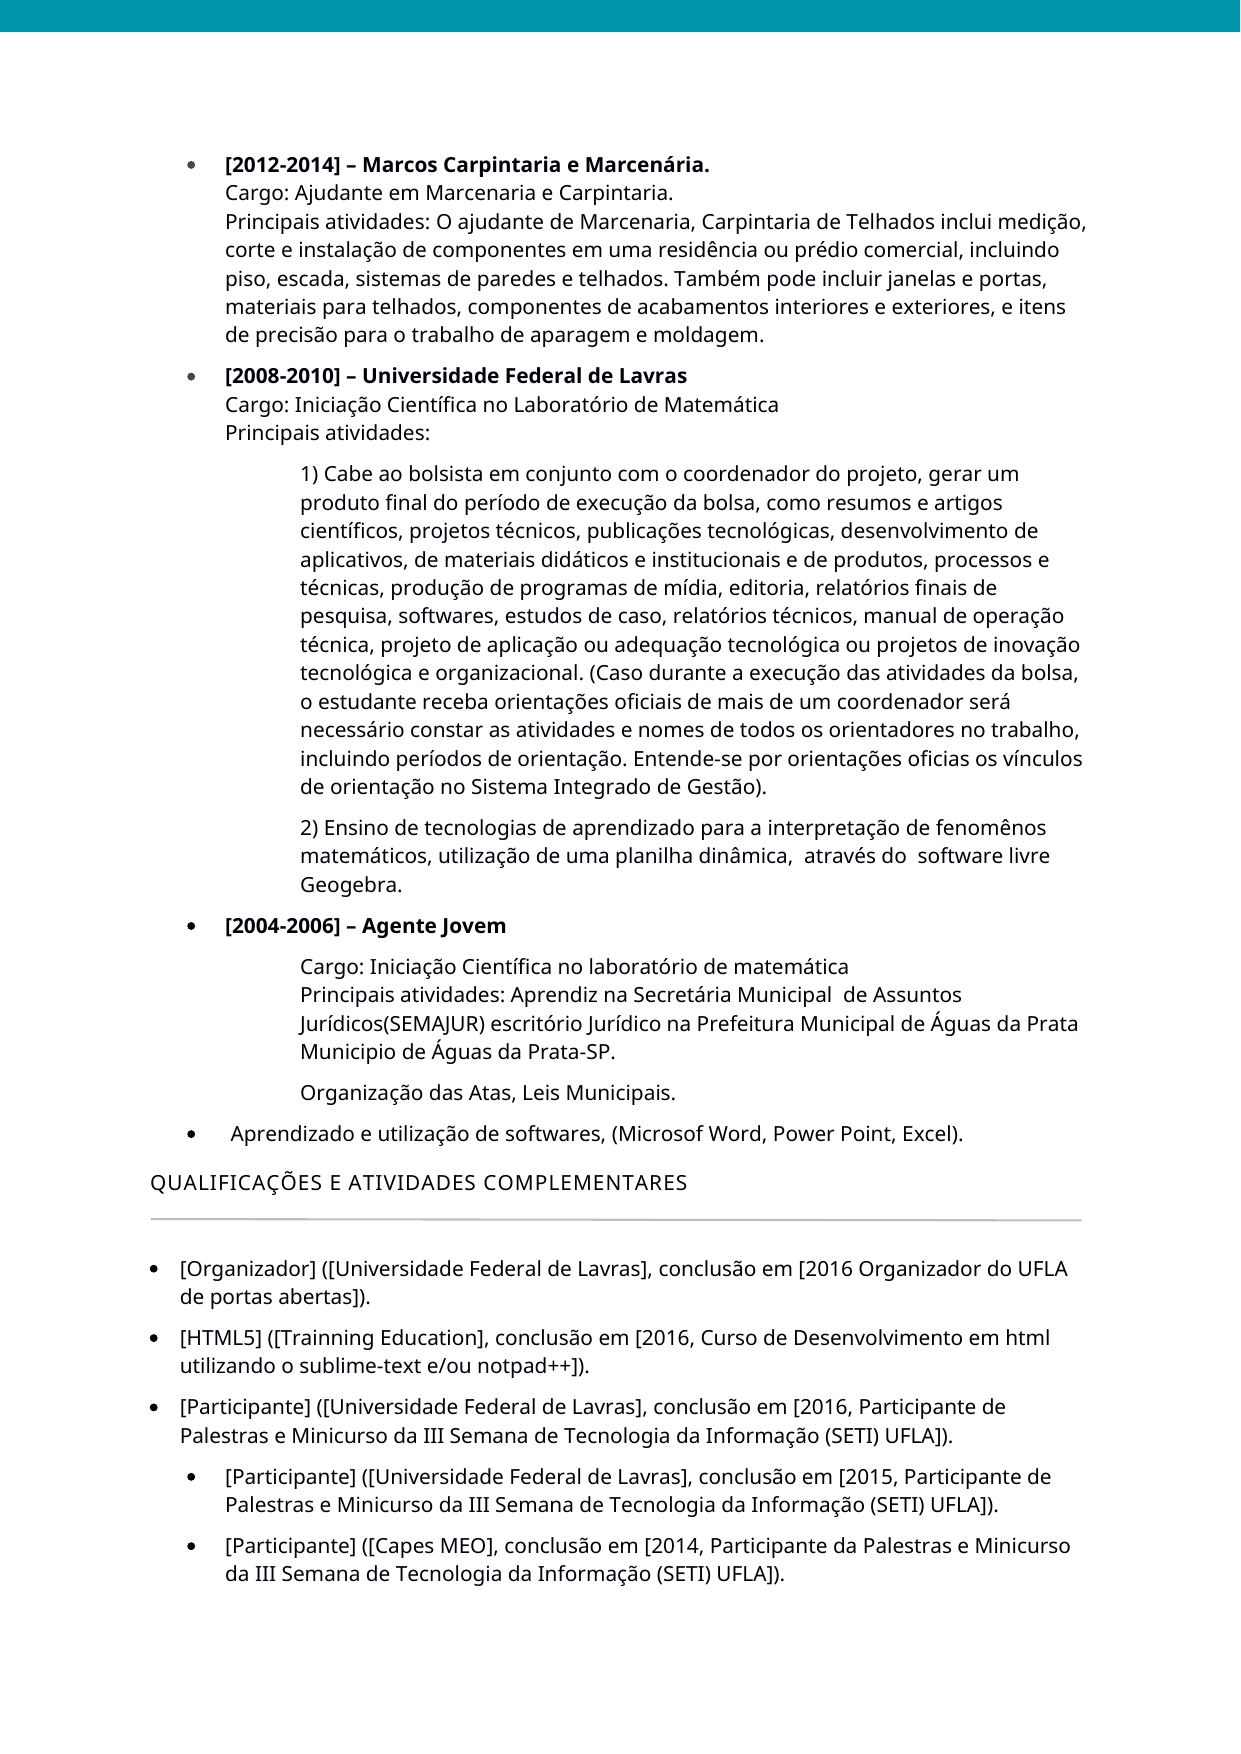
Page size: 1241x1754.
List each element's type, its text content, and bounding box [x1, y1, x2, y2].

list [2012-2014] – Marcos Carpintaria e Marcenária. Cargo: Ajudante em Marcenaria e Carpintaria. Principais atividades: O ajudante de Marcenaria, Carpintaria de Telhados inclui medição, corte e instalação de componentes em uma residência ou prédio comercial, incluindo piso, escada, sistemas de paredes e telhados. Também pode incluir janelas e portas, materiais para telhados, componentes de acabamentos interiores e exteriores, e itens de precisão para o trabalho de aparagem e moldagem. [187, 150, 1090, 349]
list Organização das Atas, Leis Municipais. [300, 1078, 1090, 1107]
picture [0, 0, 1241, 32]
list [Participante] ([Universidade Federal de Lavras], conclusão em [2016, Participante de Palestras e Minicurso da III Semana de Tecnologia da Informação (SETI) UFLA]). [150, 1392, 1090, 1449]
list [2008-2010] – Universidade Federal de Lavras Cargo: Iniciação Científica no Laboratório de Matemática Principais atividades: [187, 362, 1090, 447]
list [Organizador] ([Universidade Federal de Lavras], conclusão em [2016 Organizador do UFLA de portas abertas]). [150, 1254, 1090, 1311]
list [Participante] ([Universidade Federal de Lavras], conclusão em [2015, Participante de Palestras e Minicurso da III Semana de Tecnologia da Informação (SETI) UFLA]). [187, 1462, 1090, 1519]
list [2004-2006] – Agente Jovem [187, 911, 1090, 939]
list Aprendizado e utilização de softwares, (Microsof Word, Power Point, Excel). [187, 1119, 1090, 1147]
list Cargo: Iniciação Científica no laboratório de matemática Principais atividades: Aprendiz na Secretária Municipal de Assuntos Jurídicos(SEMAJUR) escritório Jurídico na Prefeitura Municipal de Águas da Prata Municipio de Águas da Prata-SP. [300, 952, 1090, 1066]
text qualificações e atividades complementares [150, 1168, 1090, 1197]
list 1) Cabe ao bolsista em conjunto com o coordenador do projeto, gerar um produto final do período de execução da bolsa, como resumos e artigos científicos, projetos técnicos, publicações tecnológicas, desenvolvimento de aplicativos, de materiais didáticos e institucionais e de produtos, processos e técnicas, produção de programas de mídia, editoria, relatórios finais de pesquisa, softwares, estudos de caso, relatórios técnicos, manual de operação técnica, projeto de aplicação ou adequação tecnológica ou projetos de inovação tecnológica e organizacional. (Caso durante a execução das atividades da bolsa, o estudante receba orientações oficiais de mais de um coordenador será necessário constar as atividades e nomes de todos os orientadores no trabalho, incluindo períodos de orientação. Entende-se por orientações oficias os vínculos de orientação no Sistema Integrado de Gestão). [300, 459, 1090, 801]
list 2) Ensino de tecnologias de aprendizado para a interpretação de fenomênos matemáticos, utilização de uma planilha dinâmica, através do software livre Geogebra. [300, 813, 1090, 898]
list [HTML5] ([Trainning Education], conclusão em [2016, Curso de Desenvolvimento em html utilizando o sublime-text e/ou notpad++]). [150, 1323, 1090, 1380]
list [Participante] ([Capes MEO], conclusão em [2014, Participante da Palestras e Minicurso da III Semana de Tecnologia da Informação (SETI) UFLA]). [187, 1531, 1090, 1588]
